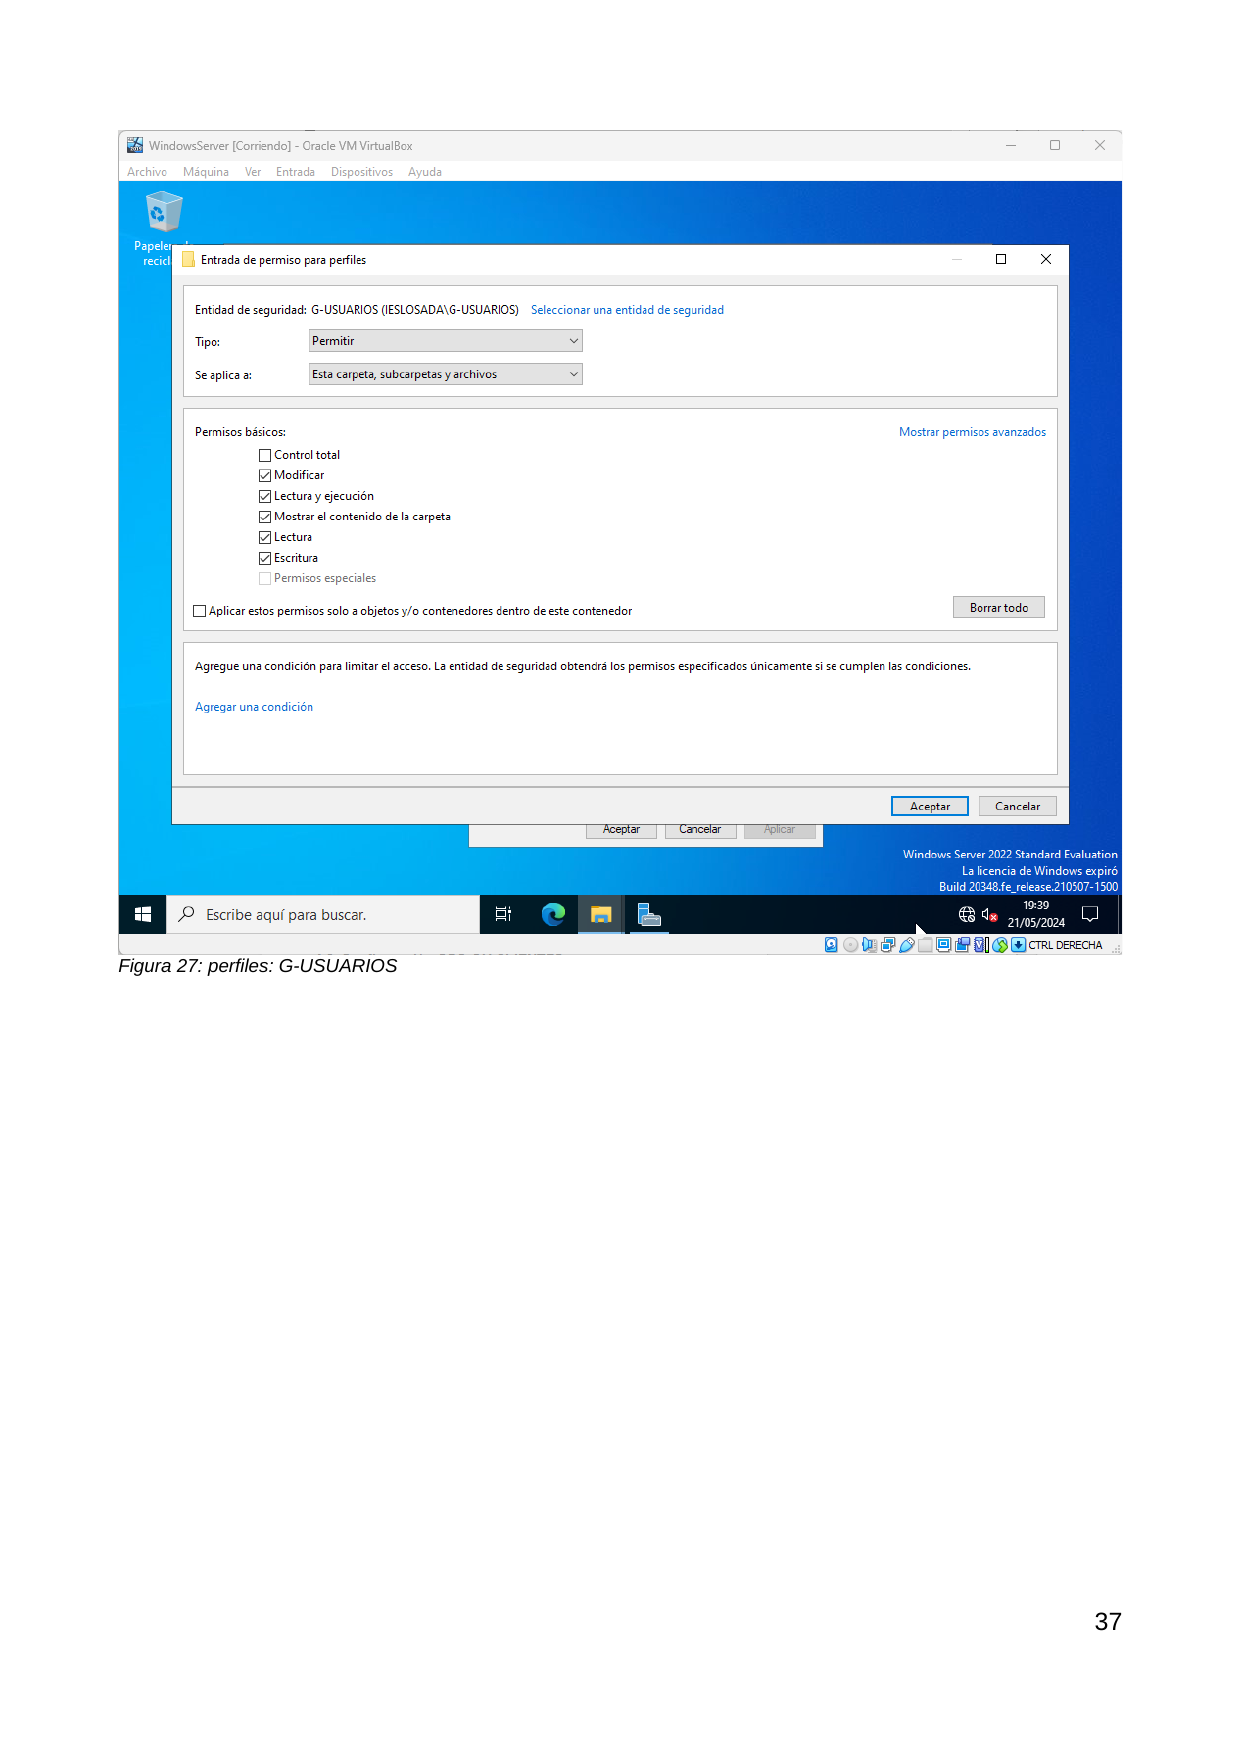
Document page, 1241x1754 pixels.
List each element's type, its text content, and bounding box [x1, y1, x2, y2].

picture [147, 192, 182, 231]
text Figura 27: perfiles: G-USUARIOS [118, 955, 1122, 976]
picture [118, 130, 1123, 955]
